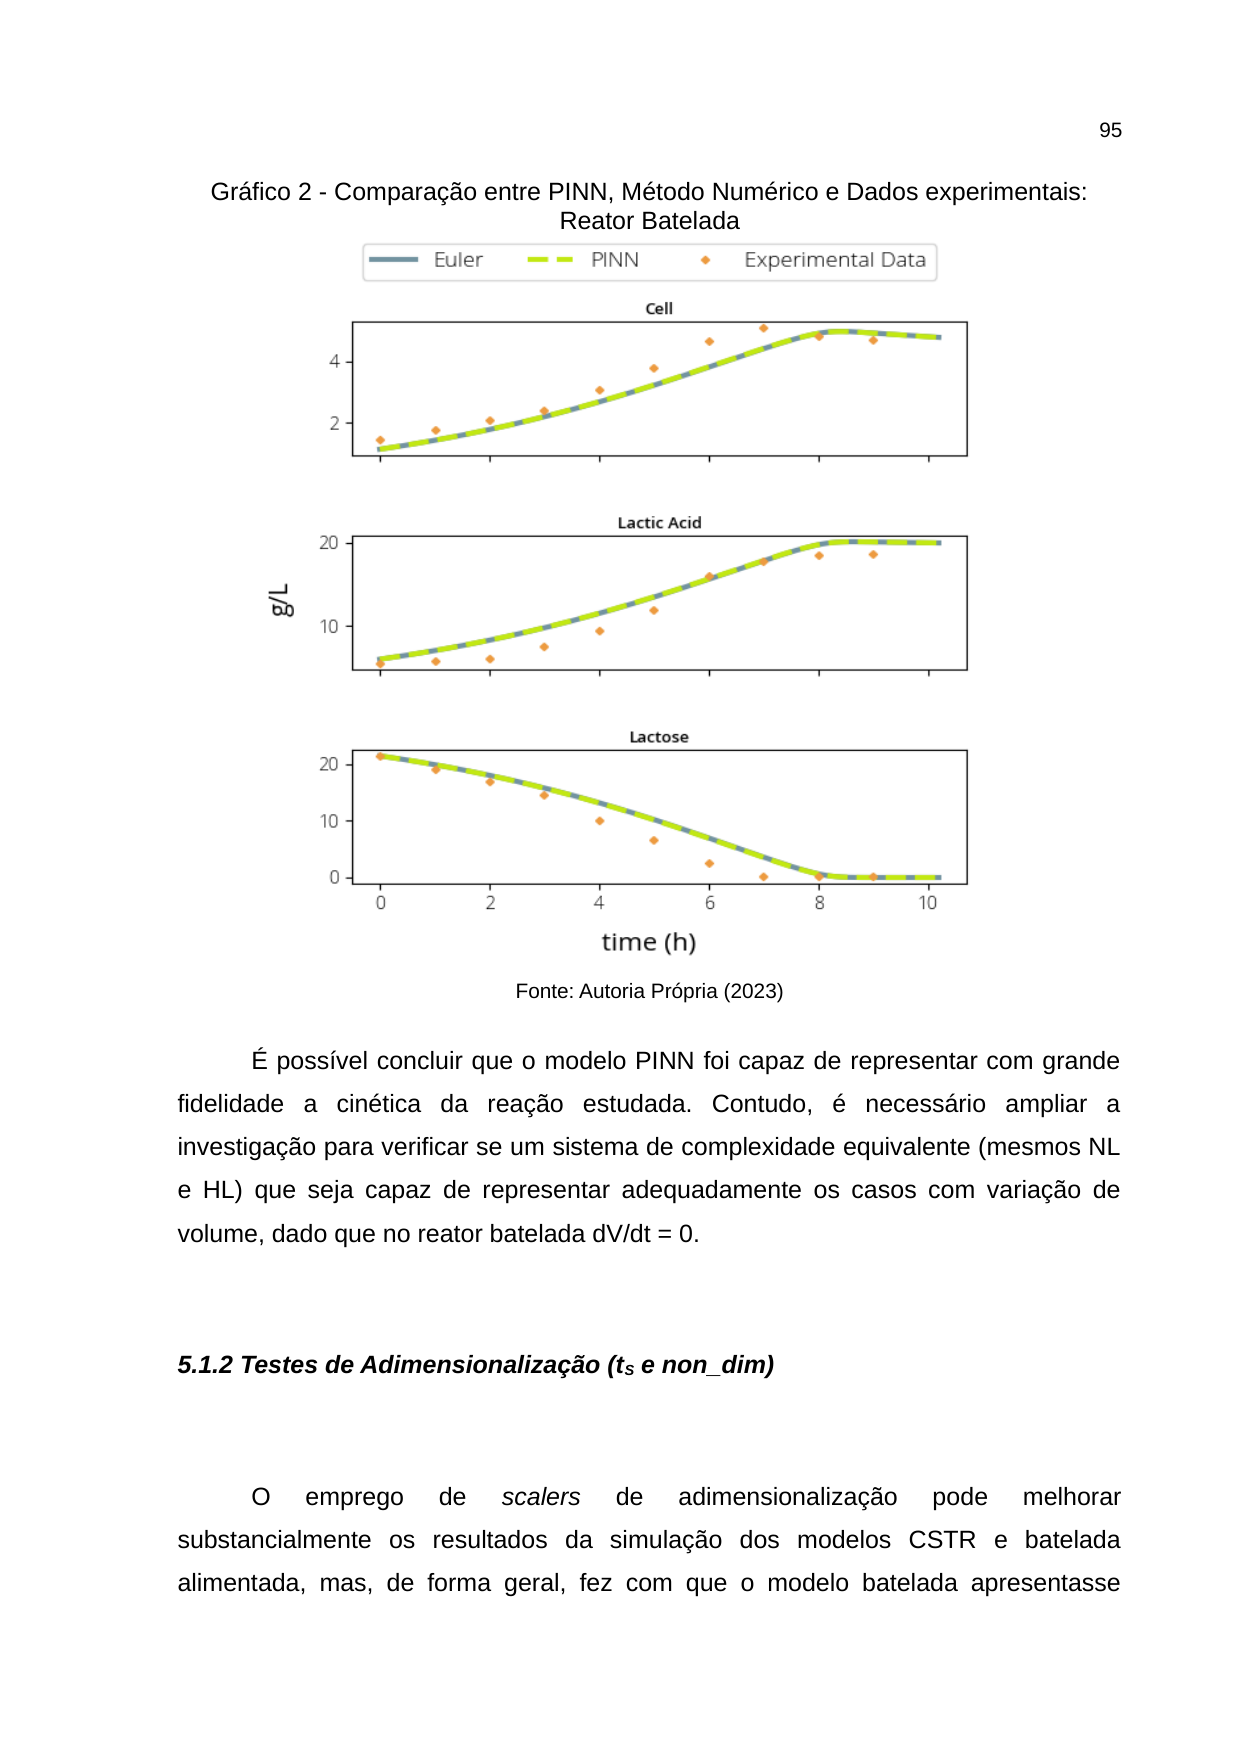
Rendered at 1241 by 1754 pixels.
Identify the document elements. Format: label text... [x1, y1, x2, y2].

text É possível concluir que o modelo PINN foi capaz de representar com grande fidelidade a cinética da reação estudada. Contudo, é necessário ampliar a investigação para verificar se um sistema de complexidade equivalente (mesmos NL e HL) que seja capaz de representar adequadamente os casos com variação de volume, dado que no reator batelada dV/dt = 0. [177, 1046, 1122, 1247]
text Fonte: Autoria Própria (2023) [177, 177, 1122, 1003]
text O emprego de scalers de adimensionalização pode melhorar substancialmente os resultados da simulação dos modelos CSTR e batelada alimentada, mas, de forma geral, fez com que o modelo batelada apresentasse [177, 1482, 1122, 1597]
subtitle Testes de Adimensionalização (tS e non_dim) [177, 1350, 1122, 1379]
text Gráfico 2 - Comparação entre PINN, Método Numérico e Dados experimentais: Reator Batelada [199, 177, 1099, 234]
picture [253, 234, 1046, 964]
